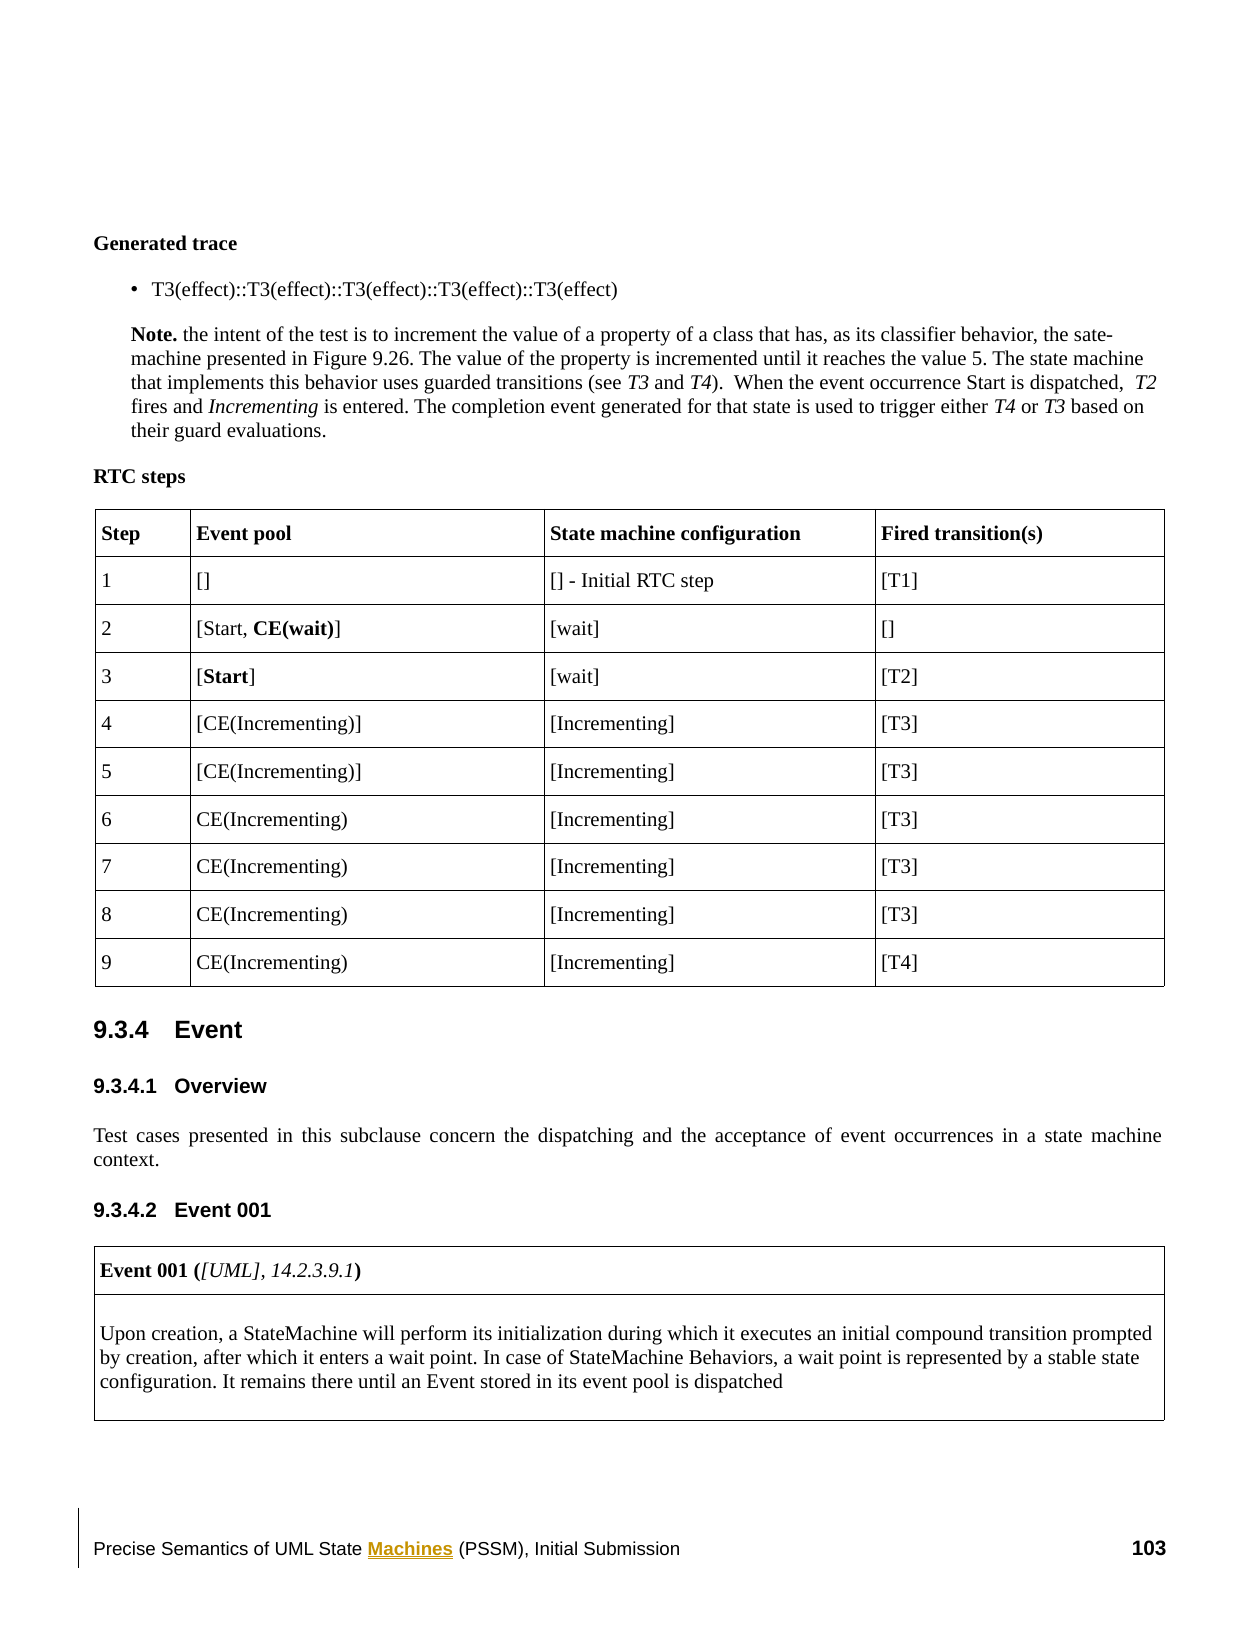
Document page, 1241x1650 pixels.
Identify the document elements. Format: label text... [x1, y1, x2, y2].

table_cell 9 [96, 939, 190, 986]
table_cell [] [191, 557, 544, 604]
table_header Event 001 ([UML], 14.2.3.9.1) [95, 1247, 1164, 1294]
table_cell [wait] [545, 653, 875, 699]
table_cell 3 [96, 653, 190, 699]
table_cell 8 [96, 891, 190, 938]
table_cell [T3] [876, 796, 1164, 843]
table_cell CE(Incrementing) [191, 844, 544, 890]
table_cell [Incrementing] [545, 891, 875, 938]
table_cell CE(Incrementing) [191, 796, 544, 843]
table_cell CE(Incrementing) [191, 891, 544, 938]
table_header Event pool [191, 510, 544, 556]
table_cell [T3] [876, 844, 1164, 890]
table_cell [CE(Incrementing)] [191, 701, 544, 747]
table_cell 4 [96, 701, 190, 747]
subtitle Event 001 [93, 1196, 1164, 1221]
table_cell 2 [96, 605, 190, 652]
table_cell CE(Incrementing) [191, 939, 544, 986]
table_cell [Incrementing] [545, 939, 875, 986]
table_cell [Start] [191, 653, 544, 699]
subtitle Overview [93, 1073, 1164, 1098]
table_cell 5 [96, 748, 190, 795]
table_cell 1 [96, 557, 190, 604]
table_cell 6 [96, 796, 190, 843]
text RTC steps [93, 463, 1164, 488]
table_cell [] - Initial RTC step [545, 557, 875, 604]
table_cell [wait] [545, 605, 875, 652]
table_cell [T2] [876, 653, 1164, 699]
table_header Step [96, 510, 190, 556]
table_cell [T3] [876, 891, 1164, 938]
table_cell 7 [96, 844, 190, 890]
list T3(effect)::T3(effect)::T3(effect)::T3(effect)::T3(effect) [131, 276, 1164, 301]
subtitle Event [93, 1015, 1164, 1044]
table_cell [Incrementing] [545, 844, 875, 890]
table_cell [Incrementing] [545, 748, 875, 795]
table_cell [Incrementing] [545, 701, 875, 747]
text Test cases presented in this subclause concern the dispatching and the acceptance of event occurrences in a state machine context. [93, 1123, 1164, 1171]
text Note. the intent of the test is to increment the value of a property of a class that has, as its classifier behavior, the sate-machine presented in Figure 9.26. The value of the property is incremented until it reaches the value 5. The state machine that implements this behavior uses guarded transitions (see T3 and T4). When the event occurrence Start is dispatched, T2 fires and Incrementing is entered. The completion event generated for that state is used to trigger either T4 or T3 based on their guard evaluations. [131, 322, 1164, 442]
table_cell [Incrementing] [545, 796, 875, 843]
table_cell [T3] [876, 748, 1164, 795]
table_cell [Start, CE(wait)] [191, 605, 544, 652]
table_cell [CE(Incrementing)] [191, 748, 544, 795]
table_cell [T3] [876, 701, 1164, 747]
table_cell Upon creation, a StateMachine will perform its initialization during which it executes an initial compound transition prompted by creation, after which it enters a wait point. In case of StateMachine Behaviors, a wait point is represented by a stable state configuration. It remains there until an Event stored in its event pool is dispatched [95, 1295, 1164, 1420]
table_cell [T4] [876, 939, 1164, 986]
table_header Fired transition(s) [876, 510, 1164, 556]
table_cell [] [876, 605, 1164, 652]
table_cell [T1] [876, 557, 1164, 604]
table_header State machine configuration [545, 510, 875, 556]
text Generated trace [93, 231, 1164, 255]
